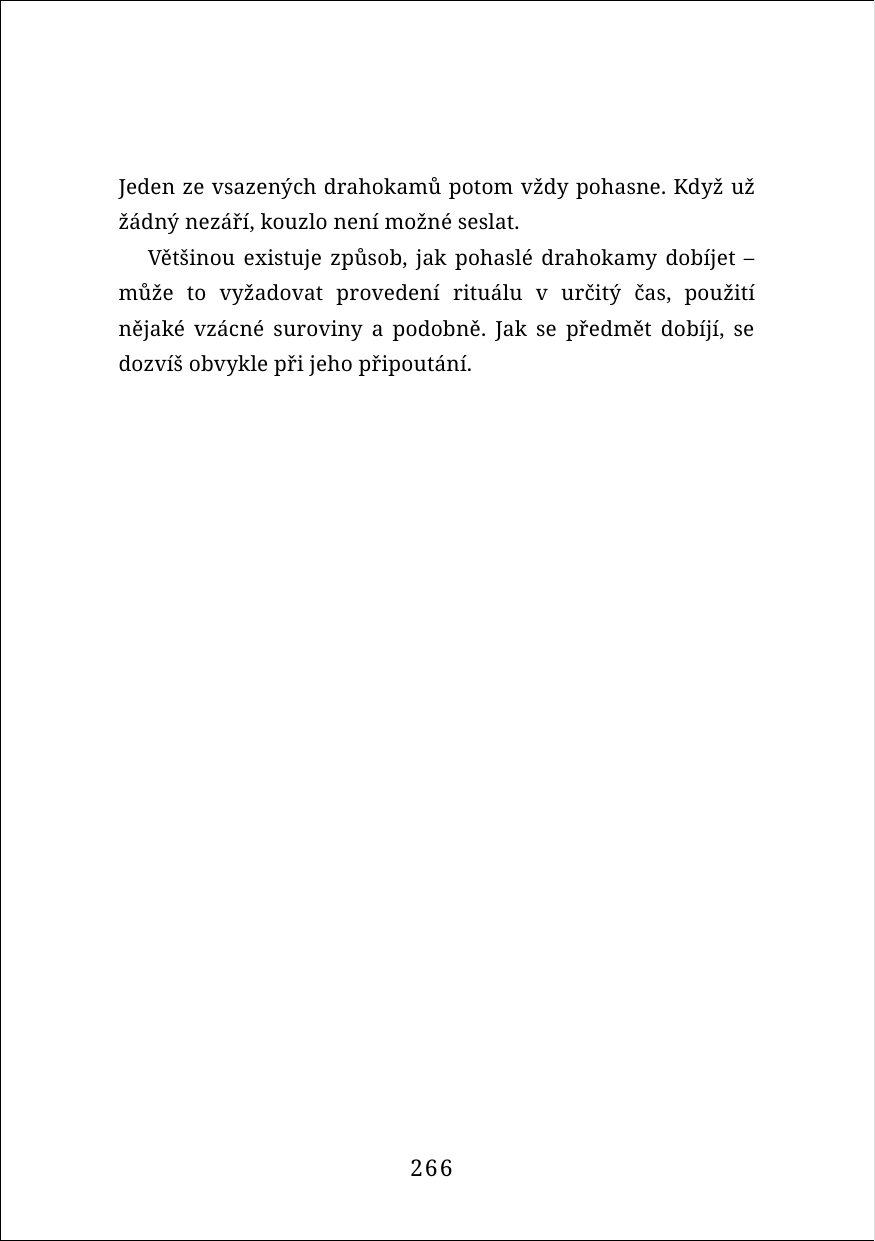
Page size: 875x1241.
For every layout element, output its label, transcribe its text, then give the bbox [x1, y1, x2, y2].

text Jeden ze vsazených drahokamů potom vždy pohasne. Když už žádný nezáří, kouzlo není možné seslat. Většinou existuje způsob, jak pohaslé drahokamy dobíjet – může to vyžadovat provedení rituálu v určitý čas, použití nějaké vzácné suroviny a podobně. Jak se předmět dobíjí, se dozvíš obvykle při jeho připoutání. [118, 172, 756, 378]
